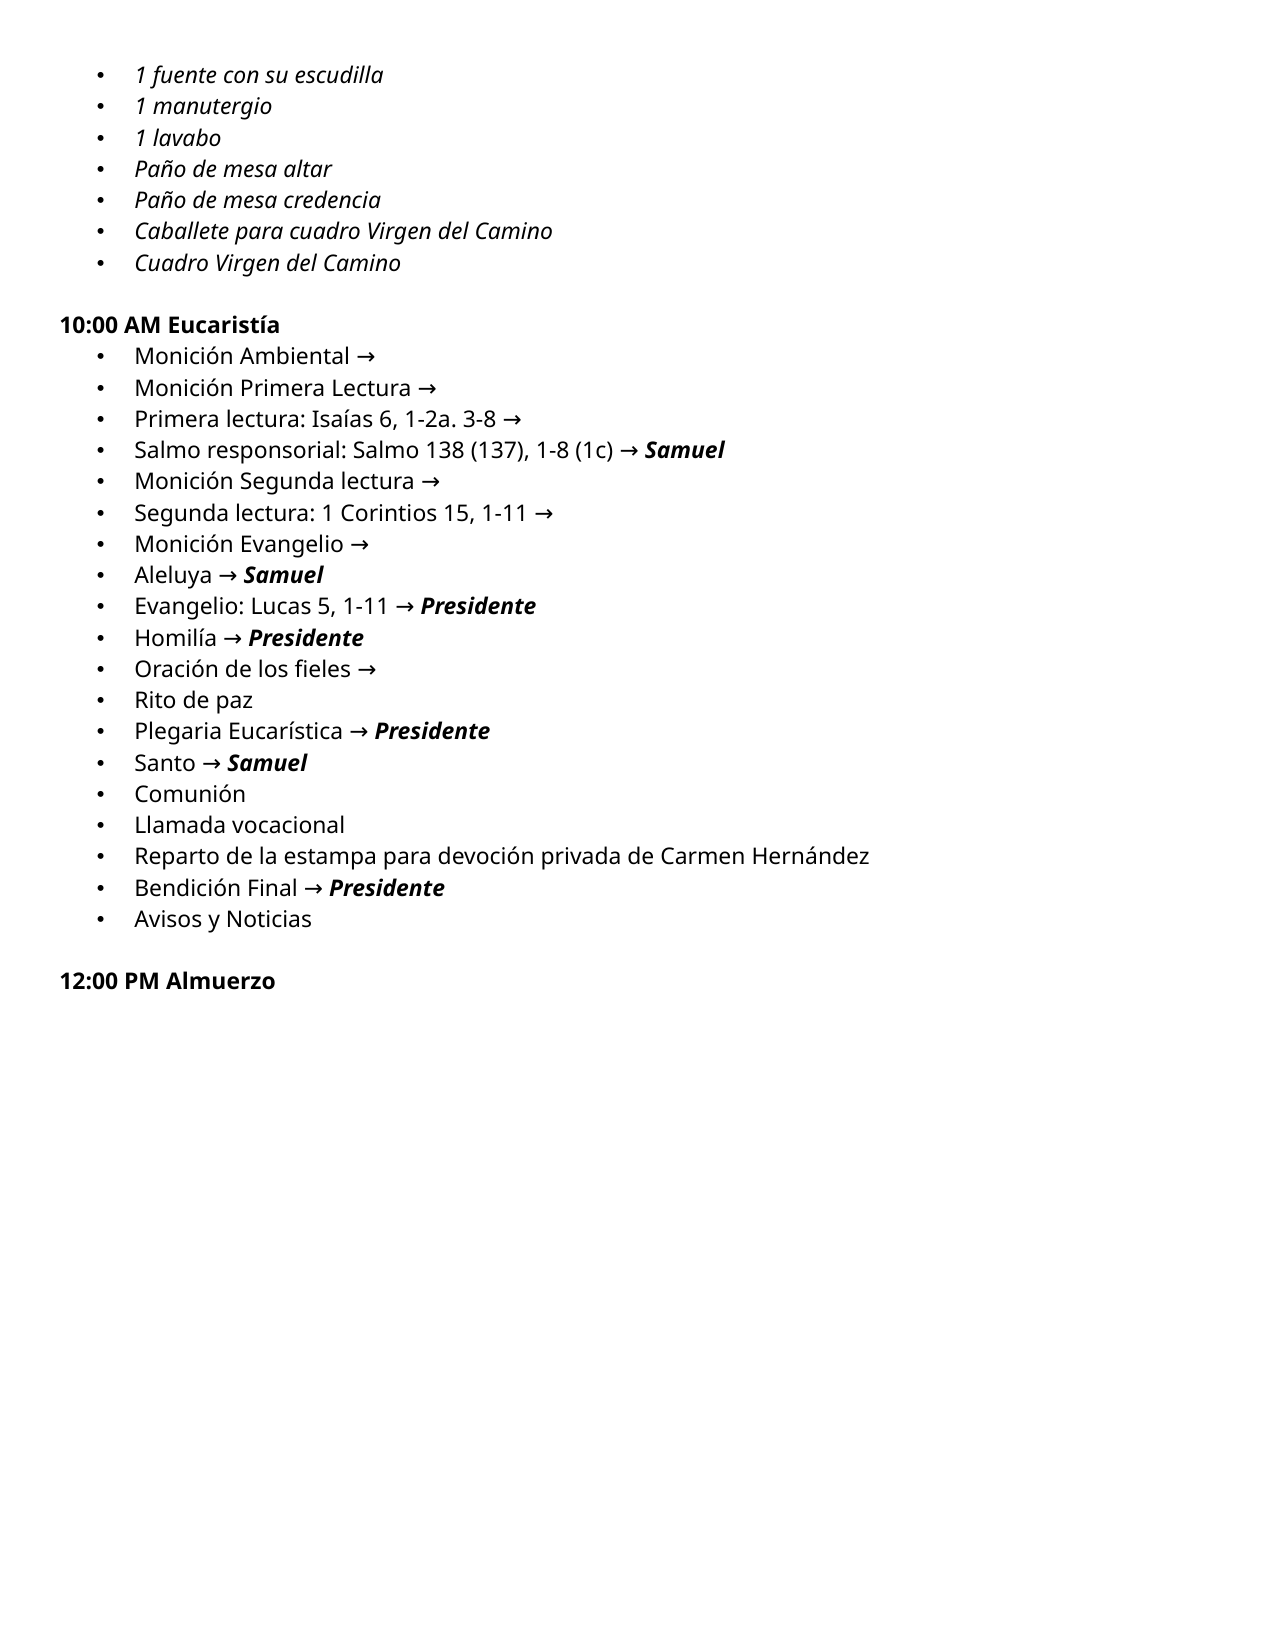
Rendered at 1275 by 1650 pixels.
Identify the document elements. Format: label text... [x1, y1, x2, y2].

list Salmo responsorial: Salmo 138 (137), 1-8 (1c) → Samuel [97, 434, 1216, 465]
list Paño de mesa altar [97, 153, 1216, 184]
list Paño de mesa credencia [97, 184, 1216, 215]
text 10:00 AM Eucaristía [59, 309, 1216, 340]
list 1 lavabo [97, 122, 1216, 153]
list Monición Ambiental → [97, 340, 1216, 372]
list Primera lectura: Isaías 6, 1-2a. 3-8 → [97, 403, 1216, 434]
list Aleluya → Samuel [97, 559, 1216, 590]
list Cuadro Virgen del Camino [97, 247, 1216, 278]
list Homilía → Presidente [97, 622, 1216, 653]
list Segunda lectura: 1 Corintios 15, 1-11 → [97, 497, 1216, 528]
list Avisos y Noticias [97, 903, 1216, 934]
list Plegaria Eucarística → Presidente [97, 715, 1216, 747]
list Caballete para cuadro Virgen del Camino [97, 215, 1216, 247]
list Comunión [97, 778, 1216, 809]
list Oración de los fieles → [97, 653, 1216, 684]
text 12:00 PM Almuerzo [59, 965, 1216, 997]
list Bendición Final → Presidente [97, 872, 1216, 903]
list Llamada vocacional [97, 809, 1216, 840]
list Rito de paz [97, 684, 1216, 715]
list Santo → Samuel [97, 747, 1216, 778]
list Monición Evangelio → [97, 528, 1216, 559]
list Monición Segunda lectura → [97, 465, 1216, 497]
list 1 fuente con su escudilla [97, 59, 1216, 90]
list Evangelio: Lucas 5, 1-11 → Presidente [97, 590, 1216, 622]
list Monición Primera Lectura → [97, 372, 1216, 403]
list Reparto de la estampa para devoción privada de Carmen Hernández [97, 840, 1216, 872]
list 1 manutergio [97, 90, 1216, 122]
